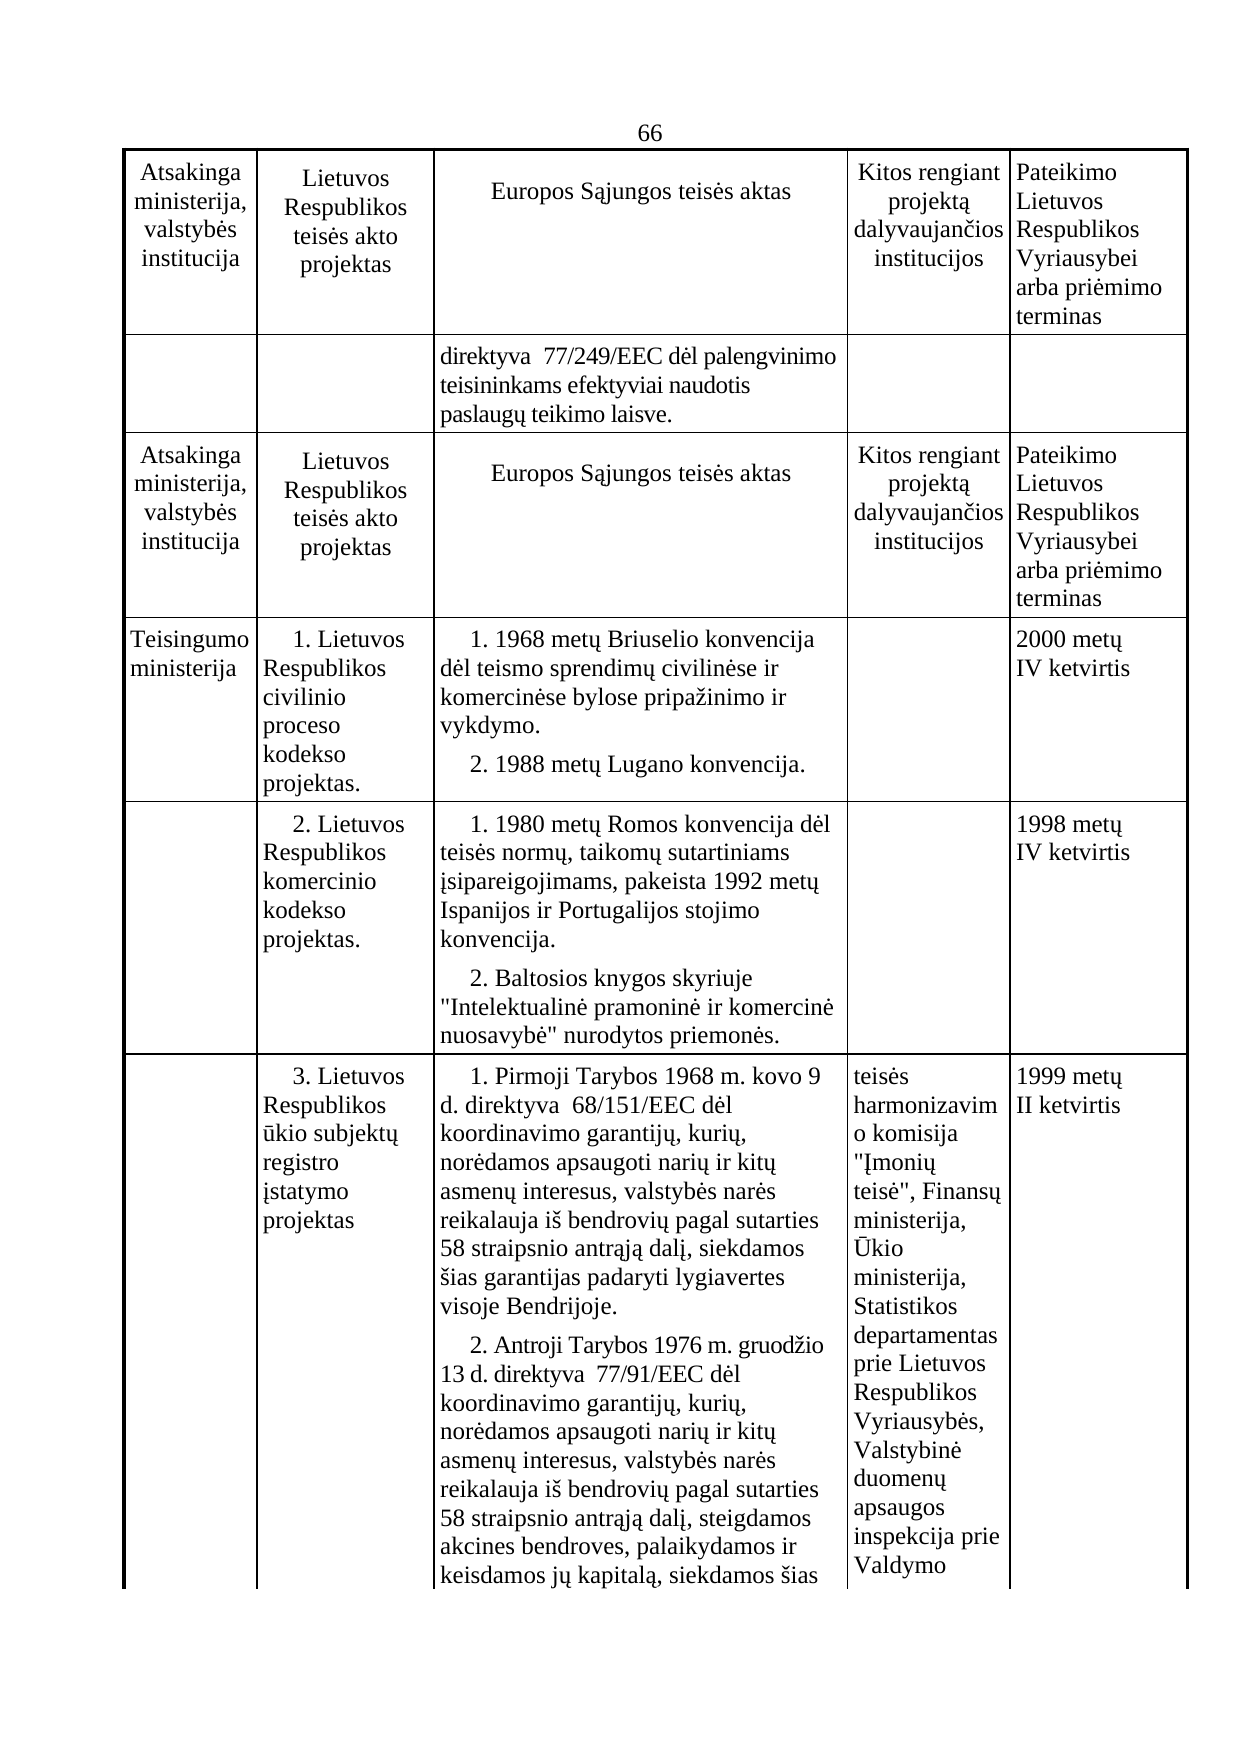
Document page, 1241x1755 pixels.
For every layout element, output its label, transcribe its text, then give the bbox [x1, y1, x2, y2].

table_cell [126, 335, 256, 432]
table_header Europos Sąjungos teisės aktas [435, 151, 847, 334]
table_header Lietuvos Respublikos teisės akto projektas [258, 151, 433, 334]
table_cell 1999 metų II ketvirtis [1011, 1055, 1186, 1589]
table_cell 2. Lietuvos Respublikos komercinio kodekso projektas. [258, 802, 433, 1053]
table_cell Pateikimo Lietuvos Respublikos Vyriausybei arba priėmimo terminas [1011, 433, 1186, 616]
table_cell Europos Sąjungos teisės aktas [435, 433, 847, 616]
table_cell 1998 metų IV ketvirtis [1011, 802, 1186, 1053]
table_header Atsakinga ministerija, valstybės institucija [126, 151, 256, 334]
table_cell Kitos rengiant projektą dalyvaujančios institucijos [848, 433, 1009, 616]
table_cell 1. Pirmoji Tarybos 1968 m. kovo 9 d. direktyva 68/151/EEC dėl koordinavimo garantijų, kurių, norėdamos apsaugoti narių ir kitų asmenų interesus, valstybės narės reikalauja iš bendrovių pagal sutarties 58 straipsnio antrąją dalį, siekdamos šias garantijas padaryti lygiavertes visoje Bendrijoje. 2. Antroji Tarybos 1976 m. gruodžio 13 d. direktyva 77/91/EEC dėl koordinavimo garantijų, kurių, norėdamos apsaugoti narių ir kitų asmenų interesus, valstybės narės reikalauja iš bendrovių pagal sutarties 58 straipsnio antrąją dalį, steigdamos akcines bendroves, palaikydamos ir keisdamos jų kapitalą, siekdamos šias [435, 1055, 847, 1589]
table_cell 1. 1968 metų Briuselio konvencija dėl teismo sprendimų civilinėse ir komercinėse bylose pripažinimo ir vykdymo. 2. 1988 metų Lugano konvencija. [435, 618, 847, 801]
table_cell [126, 802, 256, 1053]
table_cell [258, 335, 433, 432]
table_cell Atsakinga ministerija, valstybės institucija [126, 433, 256, 616]
table_cell [848, 802, 1009, 1053]
table_cell 2000 metų IV ketvirtis [1011, 618, 1186, 801]
table_cell 1. Lietuvos Respublikos civilinio proceso kodekso projektas. [258, 618, 433, 801]
table_cell [848, 618, 1009, 801]
table_cell [1011, 335, 1186, 432]
table_cell teisės harmonizavimo komisija "Įmonių teisė", Finansų ministerija, Ūkio ministerija, Statistikos departamentas prie Lietuvos Respublikos Vyriausybės, Valstybinė duomenų apsaugos inspekcija prie Valdymo [848, 1055, 1009, 1589]
table_cell Lietuvos Respublikos teisės akto projektas [258, 433, 433, 616]
table_cell [848, 335, 1009, 432]
table_cell Teisingumo ministerija [126, 618, 256, 801]
table_cell 1. 1980 metų Romos konvencija dėl teisės normų, taikomų sutartiniams įsipareigojimams, pakeista 1992 metų Ispanijos ir Portugalijos stojimo konvencija. 2. Baltosios knygos skyriuje "Intelektualinė pramoninė ir komercinė nuosavybė" nurodytos priemonės. [435, 802, 847, 1053]
table_cell 3. Lietuvos Respublikos ūkio subjektų registro įstatymo projektas [258, 1055, 433, 1589]
table_cell direktyva 77/249/EEC dėl palengvinimo teisininkams efektyviai naudotis paslaugų teikimo laisve. [435, 335, 847, 432]
table_cell [126, 1055, 256, 1589]
table_header Pateikimo Lietuvos Respublikos Vyriausybei arba priėmimo terminas [1011, 151, 1186, 334]
table_header Kitos rengiant projektą dalyvaujančios institucijos [848, 151, 1009, 334]
